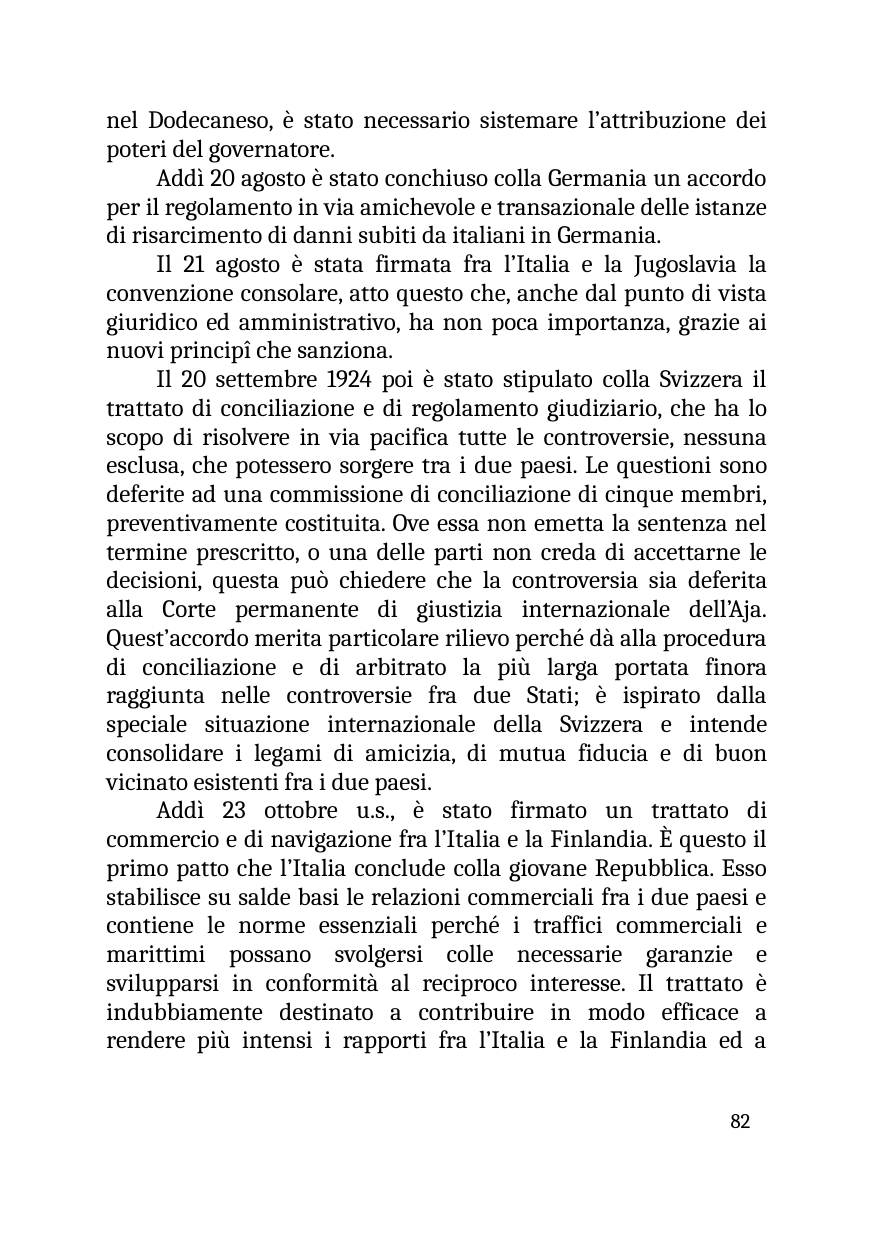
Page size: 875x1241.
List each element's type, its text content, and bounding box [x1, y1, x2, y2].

text Il 20 settembre 1924 poi è stato stipulato colla Svizzera il trattato di conciliazione e di regolamento giudiziario, che ha lo scopo di risolvere in via pacifica tutte le controversie, nessuna esclusa, che potessero sorgere tra i due paesi. Le questioni sono deferite ad una commissione di conciliazione di cinque membri, preventivamente costituita. Ove essa non emetta la sentenza nel termine prescritto, o una delle parti non creda di accettarne le decisioni, questa può chiedere che la controversia sia deferita alla Corte permanente di giustizia internazionale dell’Aja. Quest’accordo merita particolare rilievo perché dà alla procedura di conciliazione e di arbitrato la più larga portata finora raggiunta nelle controversie fra due Stati; è ispirato dalla speciale situazione internazionale della Svizzera e intende consolidare i legami di amicizia, di mutua fiducia e di buon vicinato esistenti fra i due paesi. [106, 365, 768, 796]
text Addì 23 ottobre u.s., è stato firmato un trattato di commercio e di navigazione fra l’Italia e la Finlandia. È questo il primo patto che l’Italia conclude colla giovane Repubblica. Esso stabilisce su salde basi le relazioni commerciali fra i due paesi e contiene le norme essenziali perché i traffici commerciali e marittimi possano svolgersi colle necessarie garanzie e svilupparsi in conformità al reciproco interesse. Il trattato è indubbiamente destinato a contribuire in modo efficace a rendere più intensi i rapporti fra l’Italia e la Finlandia ed a [106, 796, 768, 1055]
text Il 21 agosto è stata firmata fra l’Italia e la Jugoslavia la convenzione consolare, atto questo che, anche dal punto di vista giuridico ed amministrativo, ha non poca importanza, grazie ai nuovi principî che sanziona. [106, 250, 768, 365]
text nel Dodecaneso, è stato necessario sistemare l’attribuzione dei poteri del governatore. [106, 106, 768, 164]
text Addì 20 agosto è stato conchiuso colla Germania un accordo per il regolamento in via amichevole e transazionale delle istanze di risarcimento di danni subiti da italiani in Germania. [106, 164, 768, 250]
